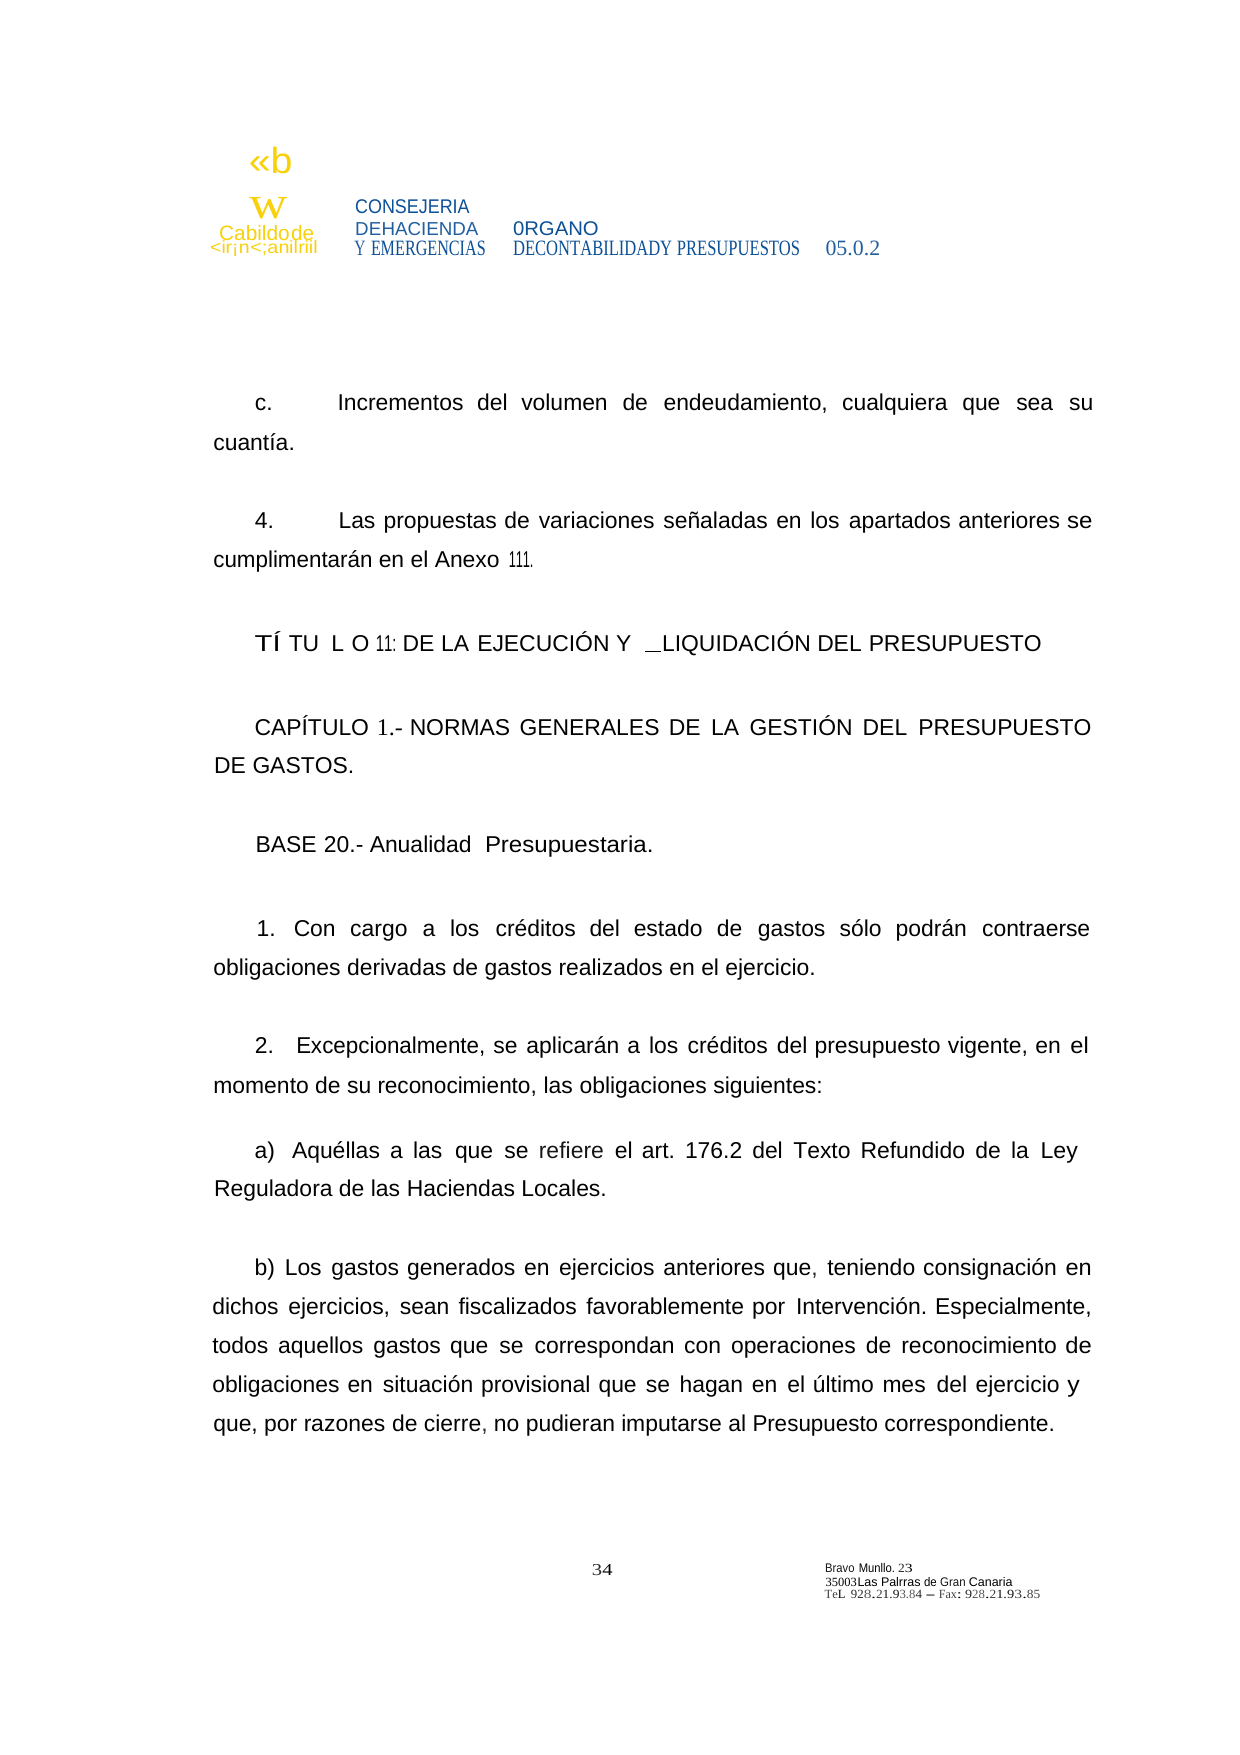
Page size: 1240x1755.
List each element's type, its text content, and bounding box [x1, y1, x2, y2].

text que, por razones de cierre, no pudieran imputarse al Presupuesto correspondiente. [213, 1410, 1240, 1436]
text TÍ TU L O 11: DE LA EJECUCIÓN Y LIQUIDACIÓN DEL PRESUPUESTO [254, 630, 1240, 656]
text 1. Con cargo a los créditos del estado de gastos sólo podrán contraerse obligaciones derivadas de gastos realizados en el ejercicio. [213, 915, 1091, 980]
text 35003Las Palrras de Gran Canaria [825, 1577, 1240, 1589]
text 34 Bravo Munllo. 23 [592, 1560, 1240, 1577]
text a) Aquéllas a las que se refiere el art. 176.2 del Texto Refundido de la Ley [254, 1137, 1240, 1163]
text b) Los gastos generados en ejercicios anteriores que, teniendo consignación en dichos ejercicios, sean fiscalizados favorablemente por Intervención. Especialmente, todos aquellos gastos que se correspondan con operaciones de reconocimiento de obligaciones en situación provisional que se hagan en el último mes del ejercicio y [212, 1254, 1092, 1397]
text CAPÍTULO 1.- NORMAS GENERALES DE LA GESTIÓN DEL PRESUPUESTO DE GASTOS. [214, 713, 1091, 779]
text TeL 928.21.93.84 - Fax: 928.21.93.85 [824, 1589, 1240, 1602]
text c. Incrementos del volumen de endeudamiento, cualquiera que sea su cuantía. [213, 389, 1093, 455]
text Reguladora de las Haciendas Locales. [214, 1175, 1240, 1202]
text BASE 20.- Anualidad Presupuestaria. [255, 831, 1240, 857]
text 2. Excepcionalmente, se aplicarán a los créditos del presupuesto vigente, en el momento de su reconocimiento, las obligaciones siguientes: [213, 1032, 1089, 1098]
text 4. Las propuestas de variaciones señaladas en los apartados anteriores se cumplimentarán en el Anexo 111. [213, 507, 1093, 572]
